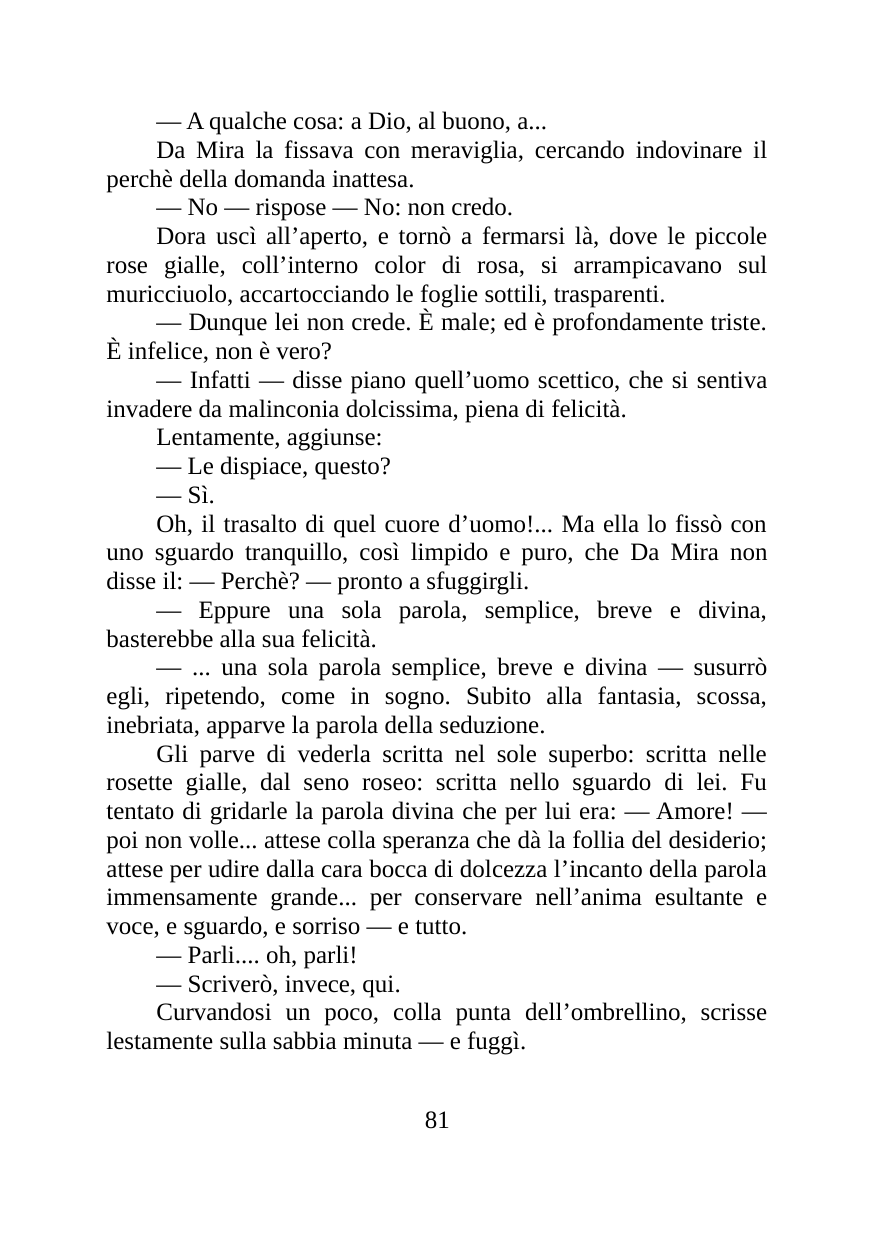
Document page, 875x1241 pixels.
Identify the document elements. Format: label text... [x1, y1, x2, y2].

text — No — rispose — No: non credo. [106, 192, 768, 221]
text — Scriverò, invece, qui. [106, 969, 768, 997]
text Lentamente, aggiunse: [106, 422, 768, 451]
text — Dunque lei non crede. È male; ed è profondamente triste. È infelice, non è vero? [106, 307, 768, 365]
text Curvandosi un poco, colla punta dell’ombrellino, scrisse lestamente sulla sabbia minuta — e fuggì. [106, 997, 768, 1055]
text — Le dispiace, questo? [106, 451, 768, 480]
text — A qualche cosa: a Dio, al buono, a... [106, 106, 768, 135]
text — Parli.... oh, parli! [106, 940, 768, 969]
text Oh, il trasalto di quel cuore d’uomo!... Ma ella lo fissò con uno sguardo tranquillo, così limpido e puro, che Da Mira non disse il: — Perchè? — pronto a sfuggirgli. [106, 509, 768, 595]
text — Eppure una sola parola, semplice, breve e divina, basterebbe alla sua felicità. [106, 595, 768, 652]
text — ... una sola parola semplice, breve e divina — susurrò egli, ripetendo, come in sogno. Subito alla fantasia, scossa, inebriata, apparve la parola della seduzione. [106, 652, 768, 739]
text — Infatti — disse piano quell’uomo scettico, che si sentiva invadere da malinconia dolcissima, piena di felicità. [106, 365, 768, 422]
text Dora uscì all’aperto, e tornò a fermarsi là, dove le piccole rose gialle, coll’interno color di rosa, si arrampicavano sul muricciuolo, accartocciando le foglie sottili, trasparenti. [106, 221, 768, 307]
text Gli parve di vederla scritta nel sole superbo: scritta nelle rosette gialle, dal seno roseo: scritta nello sguardo di lei. Fu tentato di gridarle la parola divina che per lui era: — Amore! — poi non volle... attese colla speranza che dà la follia del desiderio; attese per udire dalla cara bocca di dolcezza l’incanto della parola immensamente grande... per conservare nell’anima esultante e voce, e sguardo, e sorriso — e tutto. [106, 739, 768, 940]
text Da Mira la fissava con meraviglia, cercando indovinare il perchè della domanda inattesa. [106, 135, 768, 192]
text — Sì. [106, 480, 768, 509]
